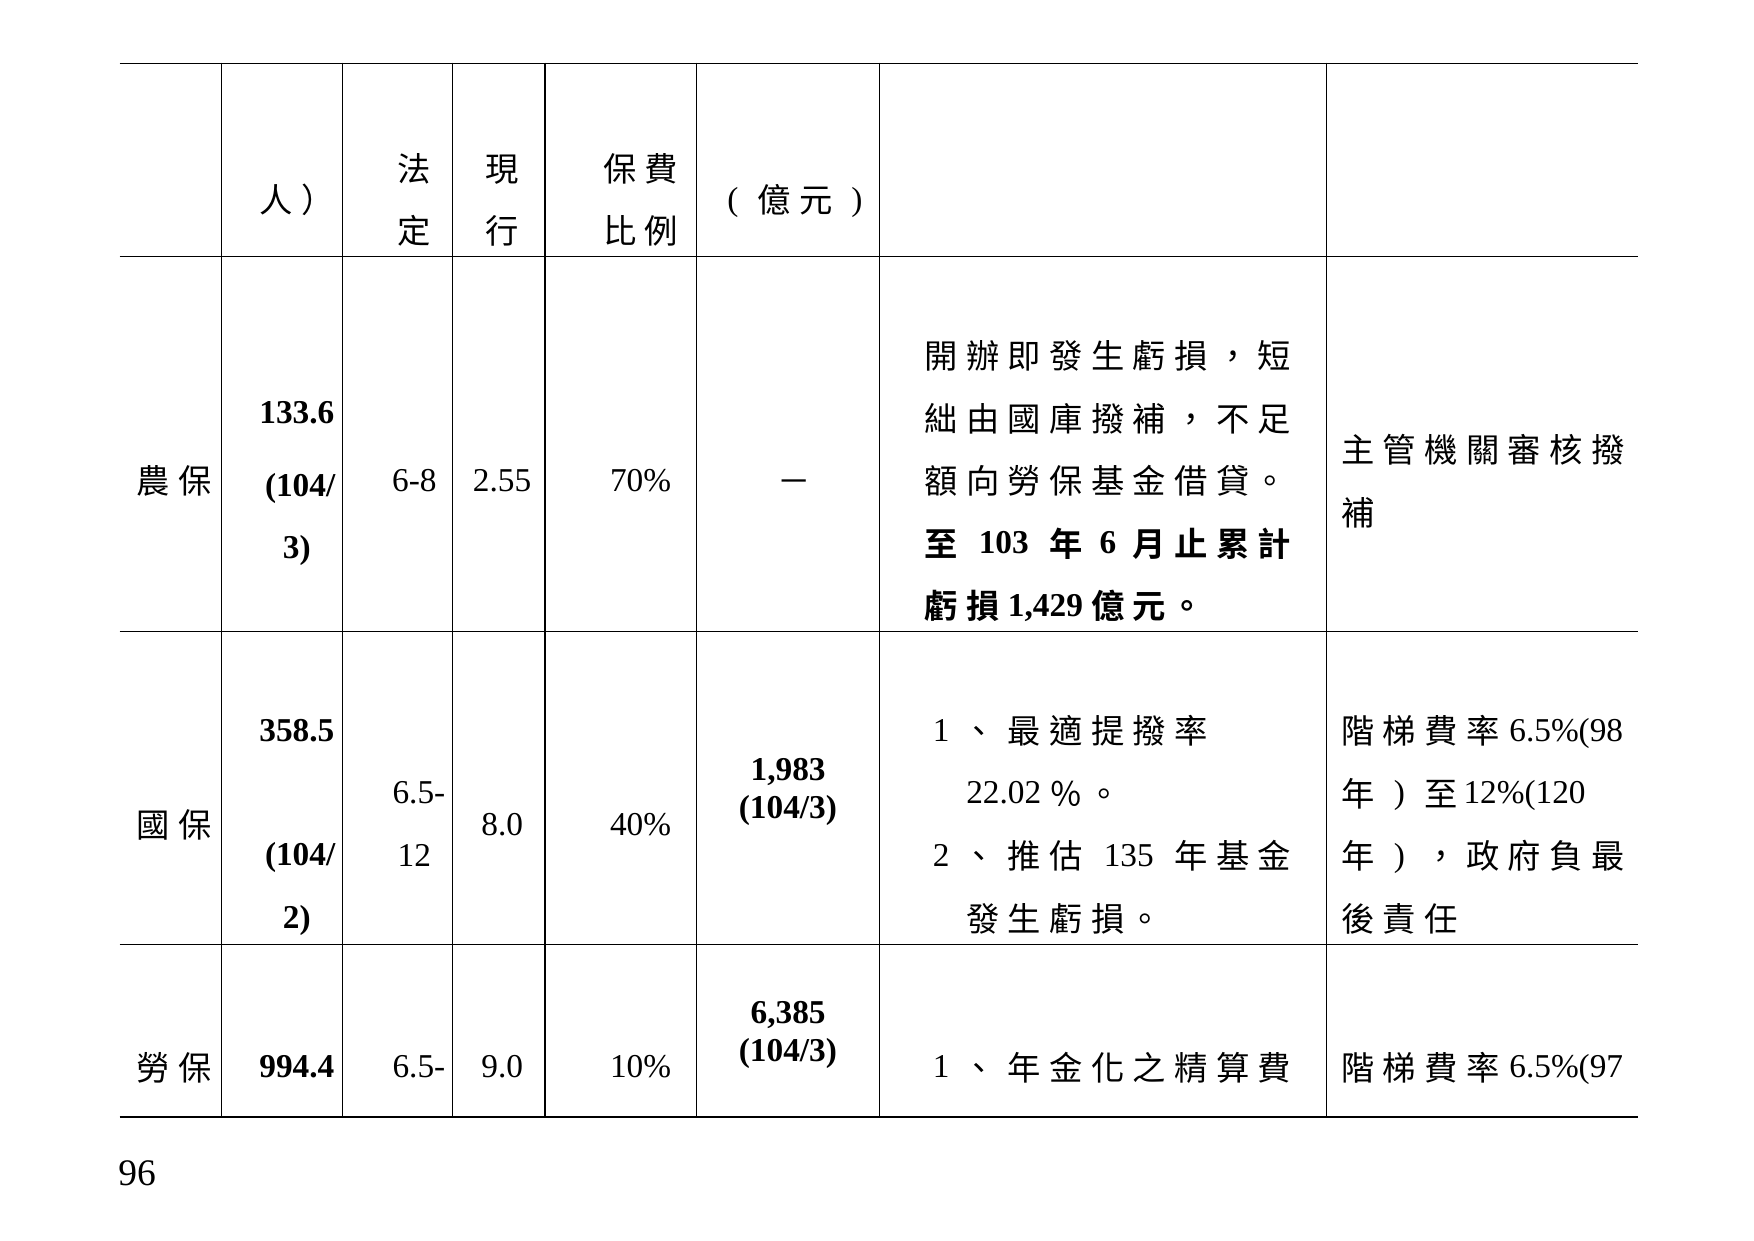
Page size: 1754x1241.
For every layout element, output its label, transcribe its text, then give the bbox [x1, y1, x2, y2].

table_cell 法定 [343, 64, 452, 256]
table_cell 6.5-12 [343, 632, 452, 943]
table_cell 6.5- [343, 945, 452, 1116]
table_cell 階梯費率6.5%(98年)至12%(120年)，政府負最後責任 [1327, 632, 1637, 943]
table_cell 9.0 [453, 945, 544, 1116]
table_header [1327, 64, 1637, 256]
table_cell 133.6 (104/3) [222, 257, 342, 631]
table_cell 階梯費率6.5%(97 [1327, 945, 1637, 1116]
table_cell 現行 [453, 64, 544, 256]
table_header (億元) [697, 64, 879, 256]
table_header 保費比例 [546, 64, 696, 256]
table_header [880, 64, 1326, 256]
table_cell 6-8 [343, 257, 452, 631]
table_cell 農保 [120, 257, 221, 631]
table_cell 10% [546, 945, 696, 1116]
table_cell 40% [546, 632, 696, 943]
table_cell 994.4 [222, 945, 342, 1116]
table_cell 70% [546, 257, 696, 631]
table_cell 1、最適提撥率22.02％。 2、推估135年基金發生虧損。 [880, 632, 1326, 943]
table_cell 1,983 (104/3) [697, 632, 879, 943]
table_header [120, 64, 221, 256]
table_cell 開辦即發生虧損，短絀由國庫撥補，不足額向勞保基金借貸。至103年6月止累計虧損1,429億元。 [880, 257, 1326, 631]
table_cell 6,385 (104/3) [697, 945, 879, 1116]
table_cell 358.5 (104/2) [222, 632, 342, 943]
table_cell 勞保 [120, 945, 221, 1116]
table_cell 2.55 [453, 257, 544, 631]
table_cell 主管機關審核撥補 [1327, 257, 1637, 631]
table_cell 國保 [120, 632, 221, 943]
table_header 人） [222, 64, 342, 256]
table_cell 8.0 [453, 632, 544, 943]
table_cell － [697, 257, 879, 631]
table_cell 1、年金化之精算費 [880, 945, 1326, 1116]
